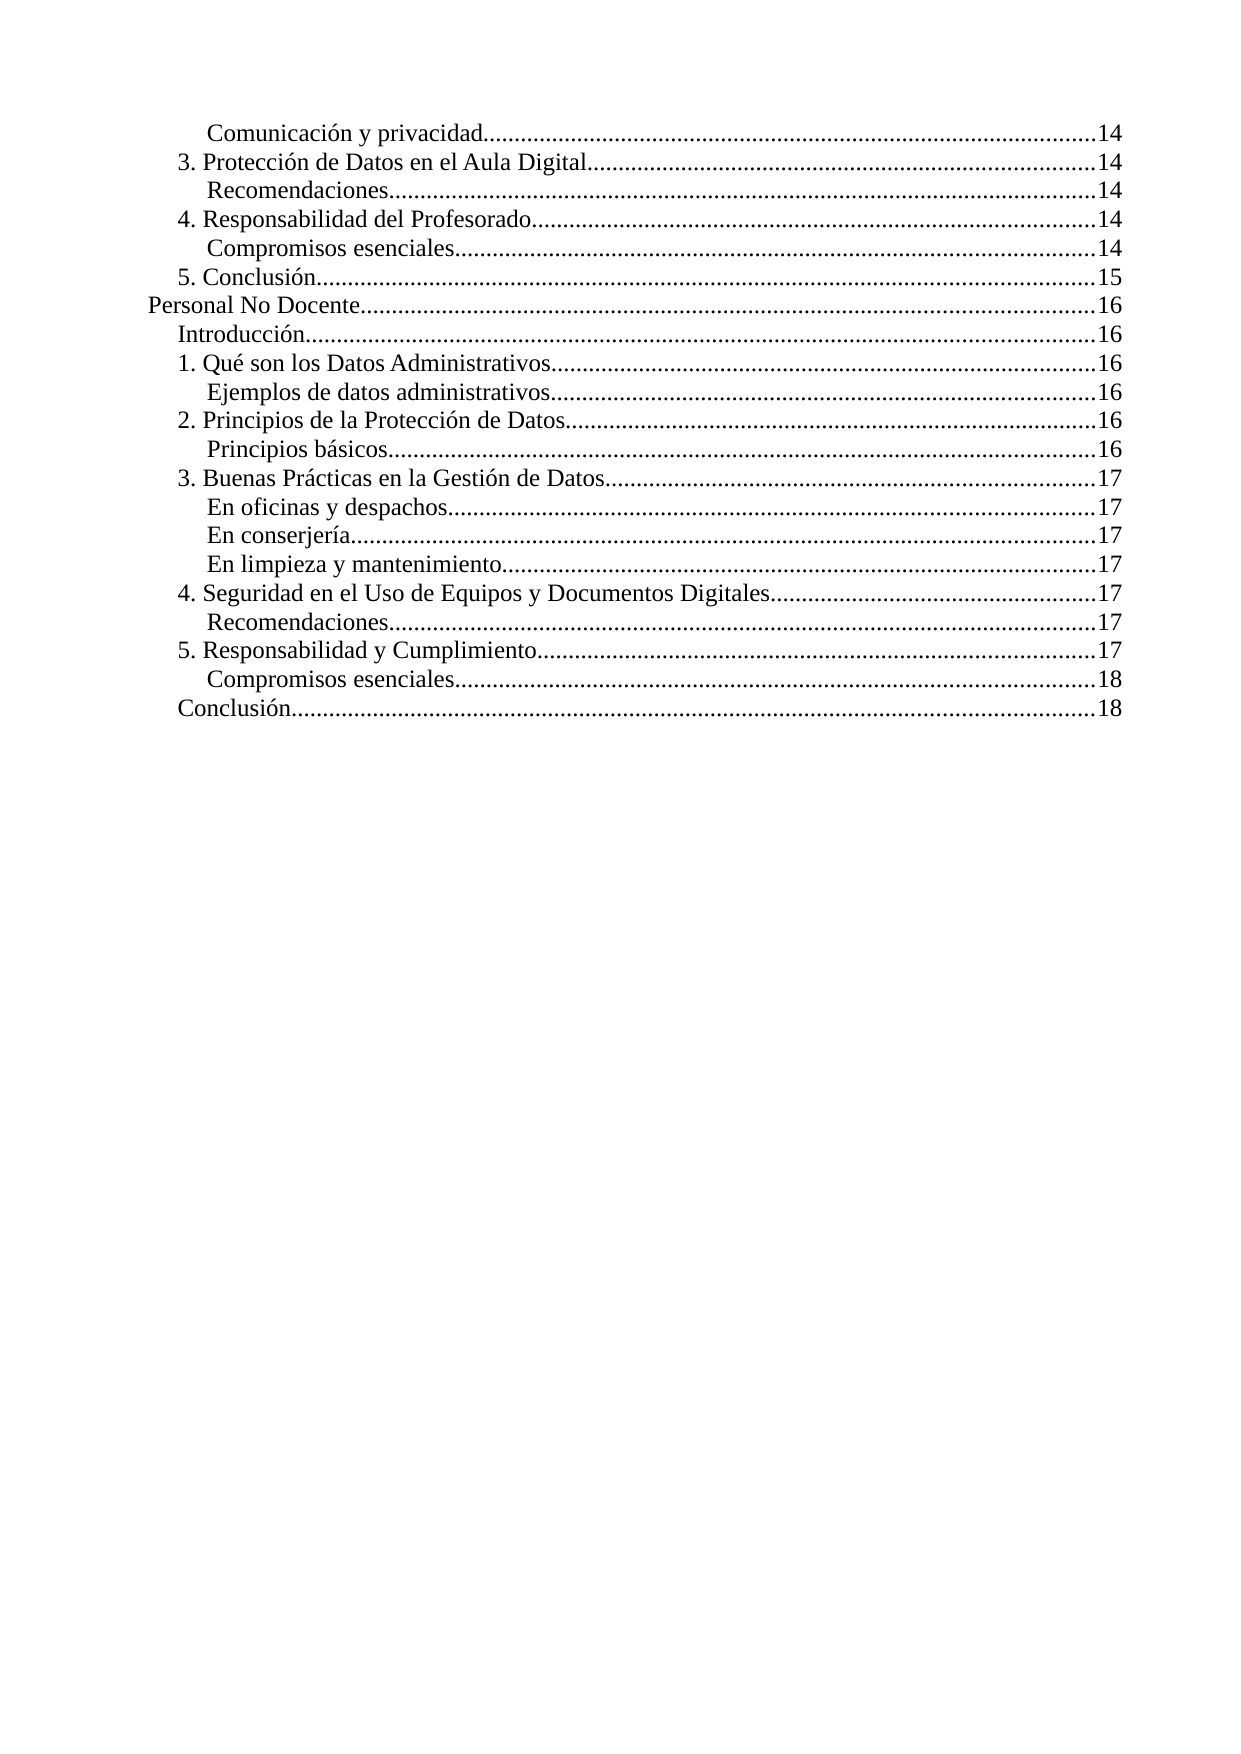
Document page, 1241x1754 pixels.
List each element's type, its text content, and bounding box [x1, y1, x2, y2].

text En limpieza y mantenimiento 17 [207, 549, 1122, 578]
text Comunicación y privacidad 14 [207, 118, 1122, 147]
text Principios básicos 16 [207, 434, 1122, 463]
text En oficinas y despachos 17 [207, 492, 1122, 521]
text Compromisos esenciales 18 [207, 664, 1122, 693]
text 4. Responsabilidad del Profesorado 14 [177, 204, 1122, 233]
text Recomendaciones 14 [207, 176, 1122, 204]
text Conclusión 18 [177, 693, 1122, 722]
text En conserjería 17 [207, 521, 1122, 549]
text 4. Seguridad en el Uso de Equipos y Documentos Digitales 17 [177, 578, 1122, 607]
text 3. Buenas Prácticas en la Gestión de Datos 17 [177, 463, 1122, 492]
text 1. Qué son los Datos Administrativos 16 [177, 348, 1122, 377]
text Recomendaciones 17 [207, 607, 1122, 636]
text 5. Responsabilidad y Cumplimiento 17 [177, 636, 1122, 664]
text Personal No Docente 16 [148, 291, 1122, 319]
text 3. Protección de Datos en el Aula Digital 14 [177, 147, 1122, 176]
text 5. Conclusión 15 [177, 262, 1122, 291]
text Introducción 16 [177, 319, 1122, 348]
text Ejemplos de datos administrativos 16 [207, 377, 1122, 406]
text Compromisos esenciales 14 [207, 233, 1122, 262]
text 2. Principios de la Protección de Datos 16 [177, 406, 1122, 434]
